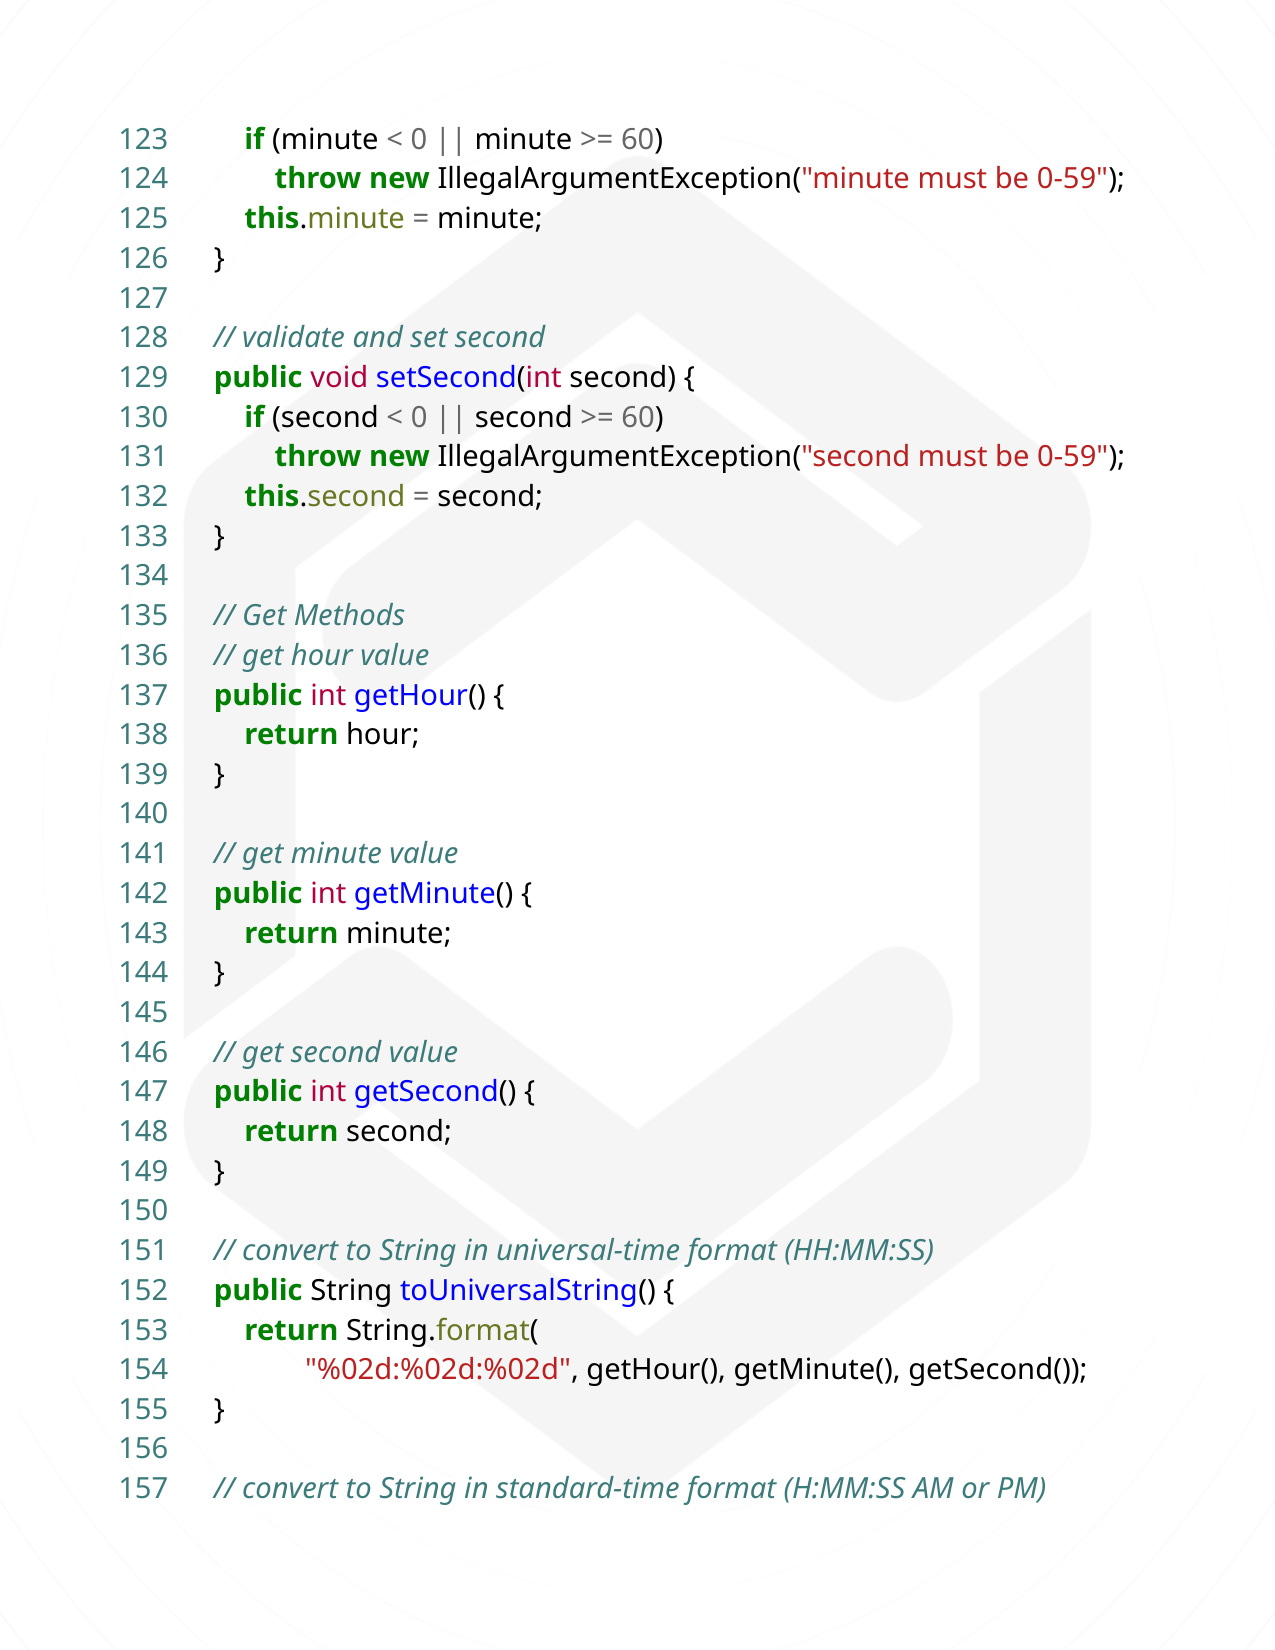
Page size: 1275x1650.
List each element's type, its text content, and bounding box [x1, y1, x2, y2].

text 146 // get second value [118, 1031, 1157, 1071]
text 151 // convert to String in universal-time format (HH:MM:SS) [118, 1229, 1157, 1269]
text 156 [118, 1428, 1157, 1467]
text 136 // get hour value [118, 634, 1157, 674]
text 123 if (minute < 0 || minute >= 60) [118, 118, 1157, 158]
text 139 } [118, 753, 1157, 793]
text 135 // Get Methods [118, 594, 1157, 634]
text 125 this.minute = minute; [118, 197, 1157, 237]
text 130 if (second < 0 || second >= 60) [118, 396, 1157, 436]
text 131 throw new IllegalArgumentException("second must be 0-59"); [118, 436, 1157, 475]
text 141 // get minute value [118, 832, 1157, 872]
text 129 public void setSecond(int second) { [118, 356, 1157, 396]
text 124 throw new IllegalArgumentException("minute must be 0-59"); [118, 158, 1157, 197]
text 138 return hour; [118, 713, 1157, 753]
text 137 public int getHour() { [118, 674, 1157, 713]
text 143 return minute; [118, 912, 1157, 952]
text 127 [118, 277, 1157, 317]
text 126 } [118, 237, 1157, 277]
text 149 } [118, 1150, 1157, 1190]
text 147 public int getSecond() { [118, 1071, 1157, 1110]
text 148 return second; [118, 1110, 1157, 1150]
text 132 this.second = second; [118, 475, 1157, 515]
text 140 [118, 793, 1157, 832]
text 133 } [118, 515, 1157, 555]
text 157 // convert to String in standard-time format (H:MM:SS AM or PM) [118, 1467, 1157, 1507]
text 128 // validate and set second [118, 317, 1157, 356]
text 154 "%02d:%02d:%02d", getHour(), getMinute(), getSecond()); [118, 1348, 1157, 1388]
text 152 public String toUniversalString() { [118, 1269, 1157, 1309]
text 150 [118, 1190, 1157, 1229]
text 155 } [118, 1388, 1157, 1428]
text 144 } [118, 952, 1157, 991]
text 142 public int getMinute() { [118, 872, 1157, 912]
text 145 [118, 991, 1157, 1031]
text 134 [118, 555, 1157, 594]
text 153 return String.format( [118, 1309, 1157, 1348]
